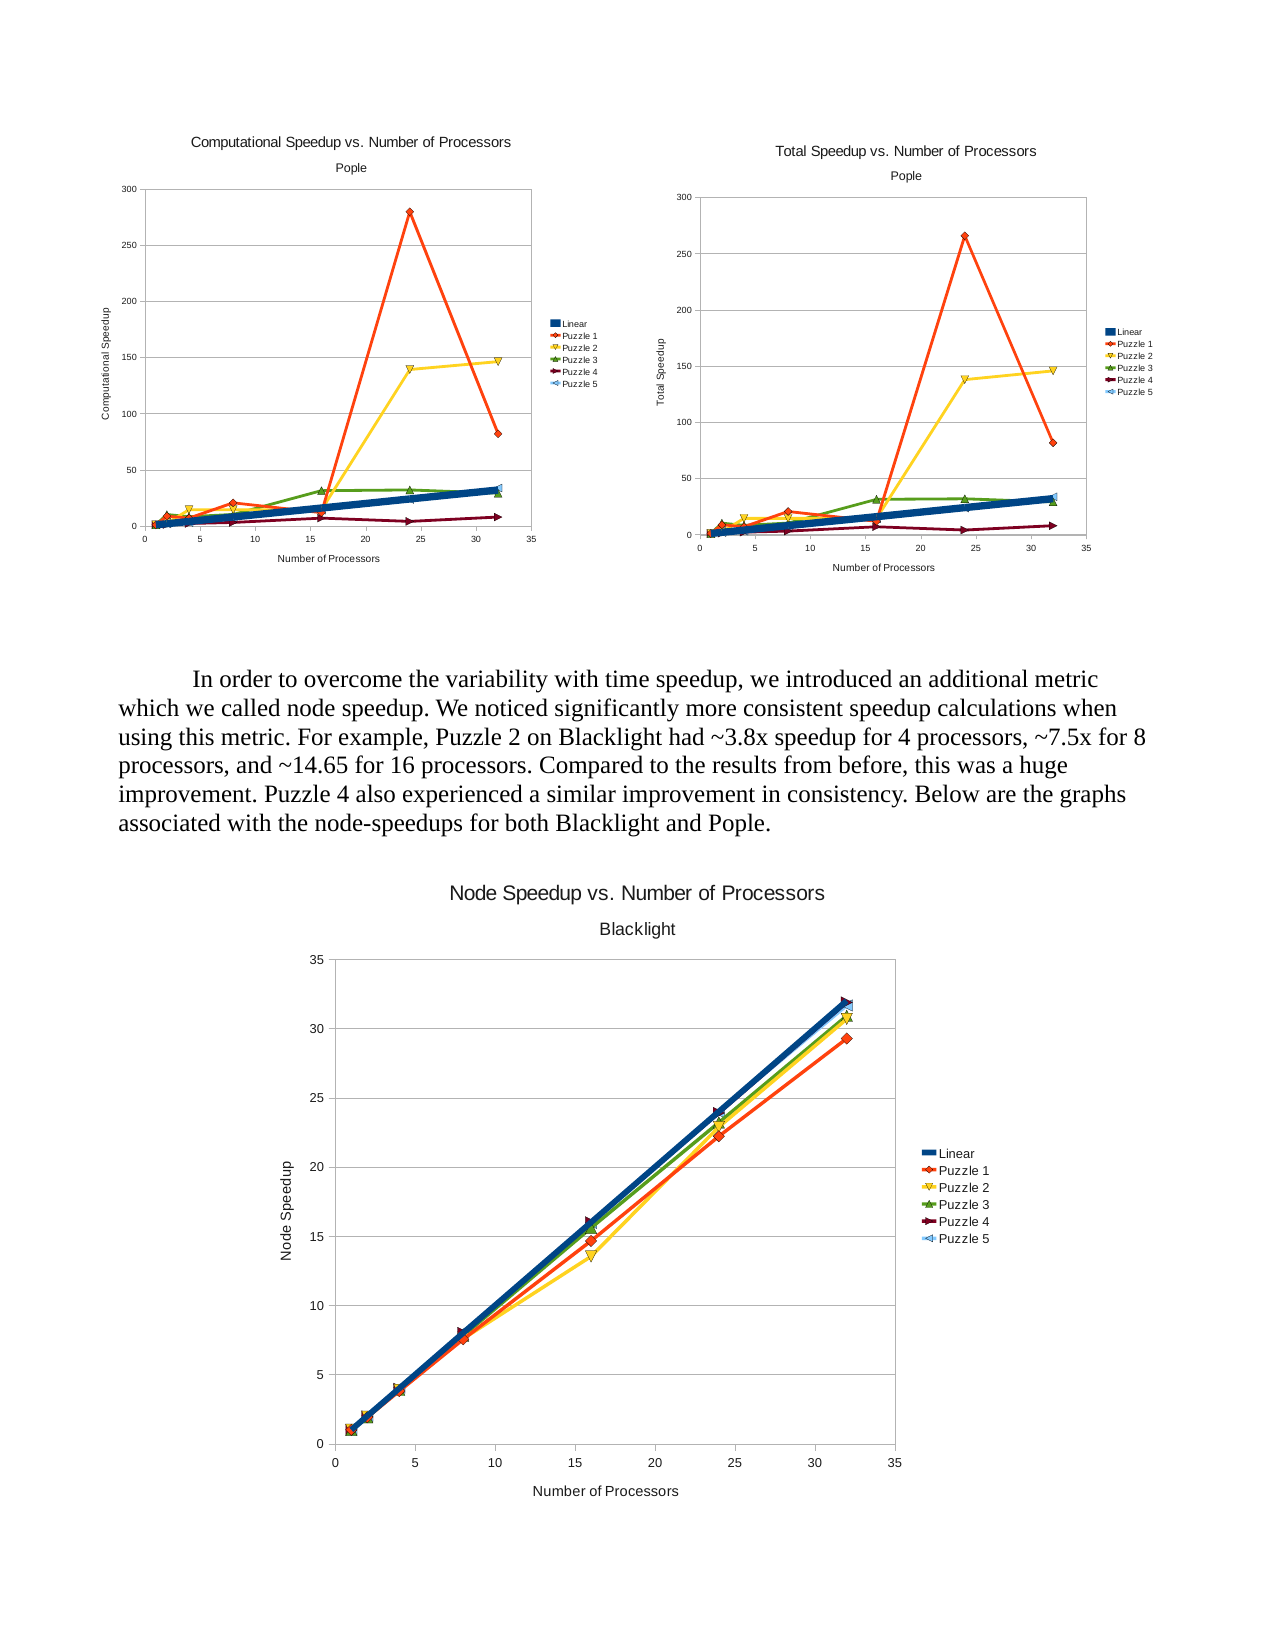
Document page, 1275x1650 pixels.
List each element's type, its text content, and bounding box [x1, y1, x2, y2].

text In order to overcome the variability with time speedup, we introduced an additional metric which we called node speedup. We noticed significantly more consistent speedup calculations when using this metric. For example, Puzzle 2 on Blacklight had ~3.8x speedup for 4 processors, ~7.5x for 8 processors, and ~14.65 for 16 processors. Compared to the results from before, this was a huge improvement. Puzzle 4 also experienced a similar improvement in consistency. Below are the graphs associated with the node-speedups for both Blacklight and Pople. [118, 664, 1157, 837]
